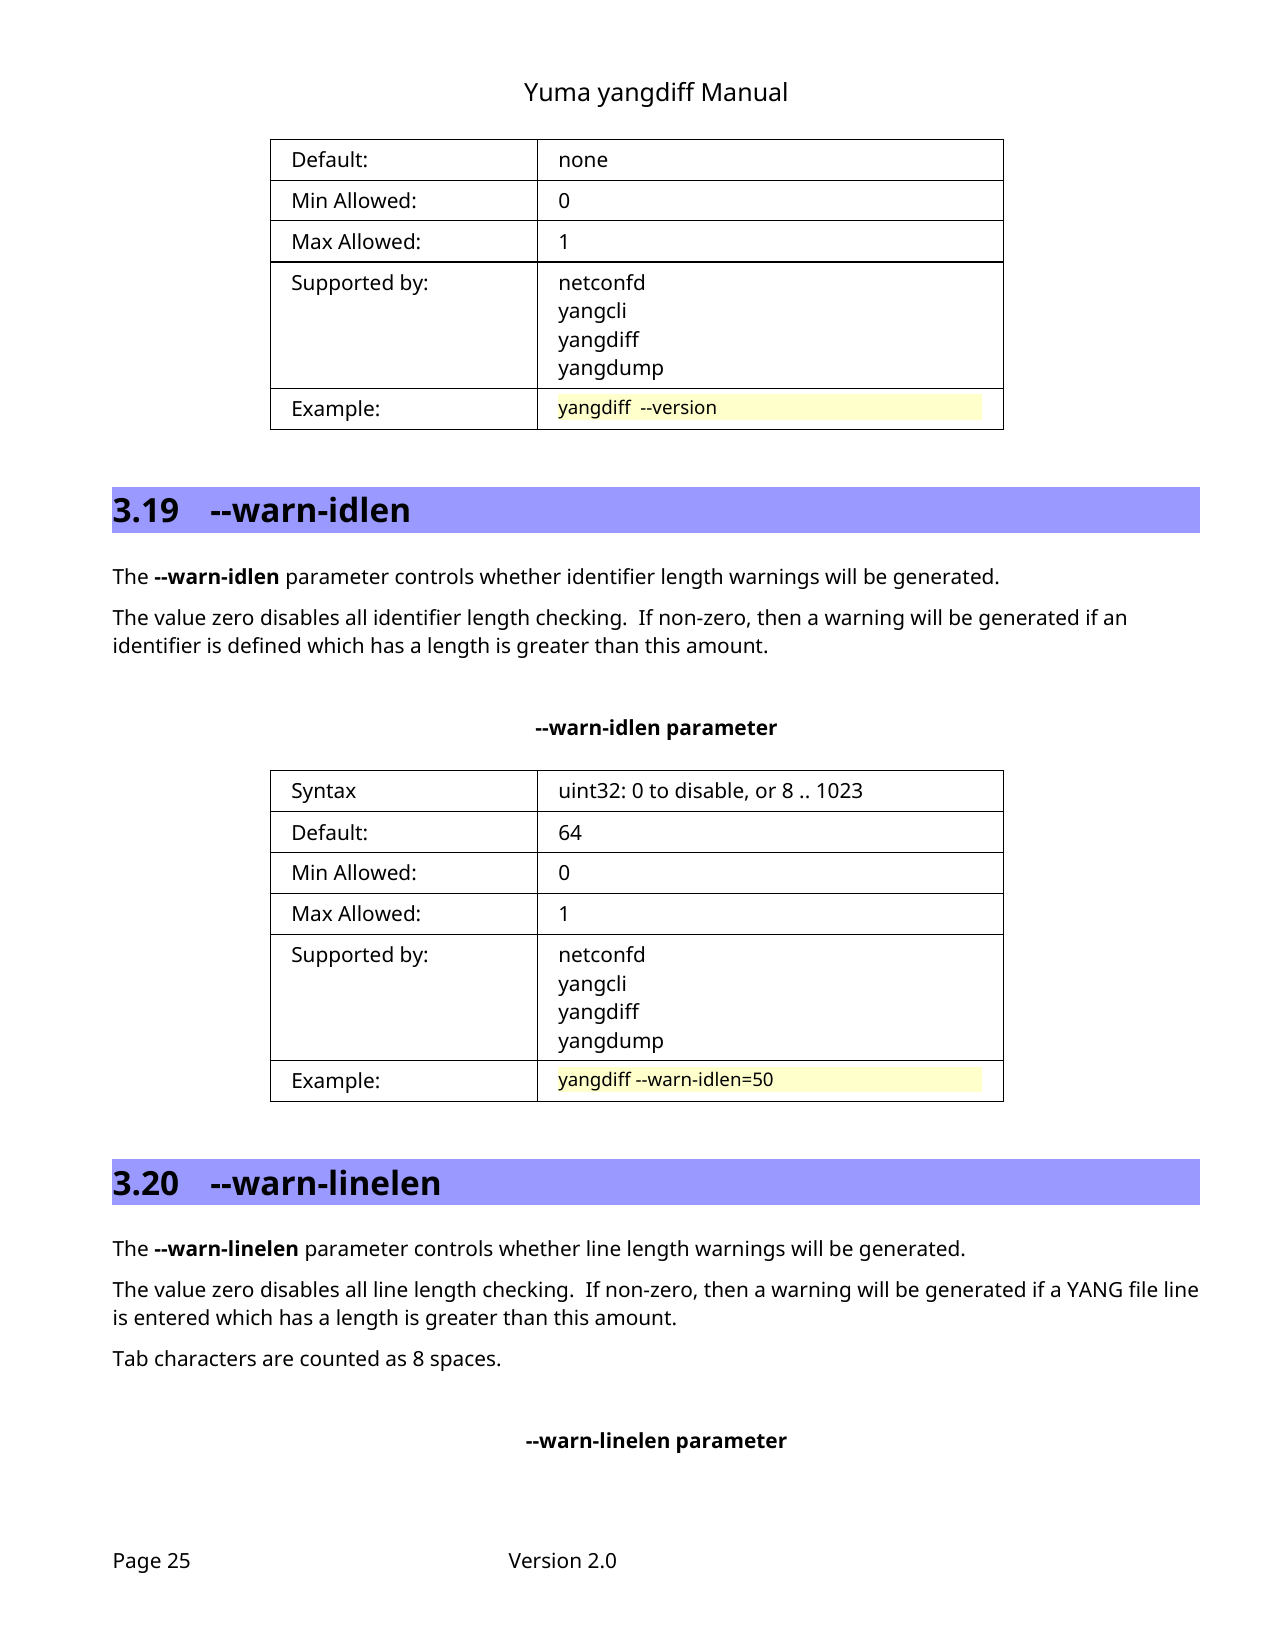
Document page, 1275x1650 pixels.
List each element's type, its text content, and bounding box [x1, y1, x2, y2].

table_cell netconfd yangcli yangdiff yangdump [538, 935, 1003, 1060]
table_cell Example: [271, 389, 537, 428]
table_cell 1 [538, 894, 1003, 934]
subtitle --warn-idlen parameter [127, 713, 1185, 741]
table_cell netconfd yangcli yangdiff yangdump [538, 263, 1003, 388]
subtitle --warn-idlen [112, 487, 1200, 533]
table_header Syntax [271, 771, 537, 811]
table_cell 0 [538, 181, 1003, 220]
text Tab characters are counted as 8 spaces. [112, 1344, 1200, 1373]
subtitle --warn-linelen parameter [127, 1426, 1185, 1455]
table_cell none [538, 140, 1003, 179]
text The value zero disables all line length checking. If non-zero, then a warning will be generated if a YANG file line is entered which has a length is greater than this amount. [112, 1275, 1200, 1332]
text The value zero disables all identifier length checking. If non-zero, then a warning will be generated if an identifier is defined which has a length is greater than this amount. [112, 603, 1200, 659]
table_cell Min Allowed: [271, 181, 537, 220]
table_cell 0 [538, 853, 1003, 893]
table_cell Supported by: [271, 263, 537, 388]
table_cell yangdiff --warn-idlen=50 [538, 1061, 1003, 1101]
table_cell Example: [271, 1061, 537, 1101]
table_cell yangdiff --version [538, 389, 1003, 428]
table_cell Min Allowed: [271, 853, 537, 893]
table_cell Max Allowed: [271, 894, 537, 934]
table_cell 64 [538, 812, 1003, 852]
table_cell Supported by: [271, 935, 537, 1060]
table_cell 1 [538, 221, 1003, 261]
table_header uint32: 0 to disable, or 8 .. 1023 [538, 771, 1003, 811]
subtitle --warn-linelen [112, 1159, 1200, 1205]
table_cell Default: [271, 812, 537, 852]
text The --warn-idlen parameter controls whether identifier length warnings will be generated. [112, 562, 1200, 590]
table_cell Default: [271, 140, 537, 179]
text The --warn-linelen parameter controls whether line length warnings will be generated. [112, 1234, 1200, 1262]
table_cell Max Allowed: [271, 221, 537, 261]
